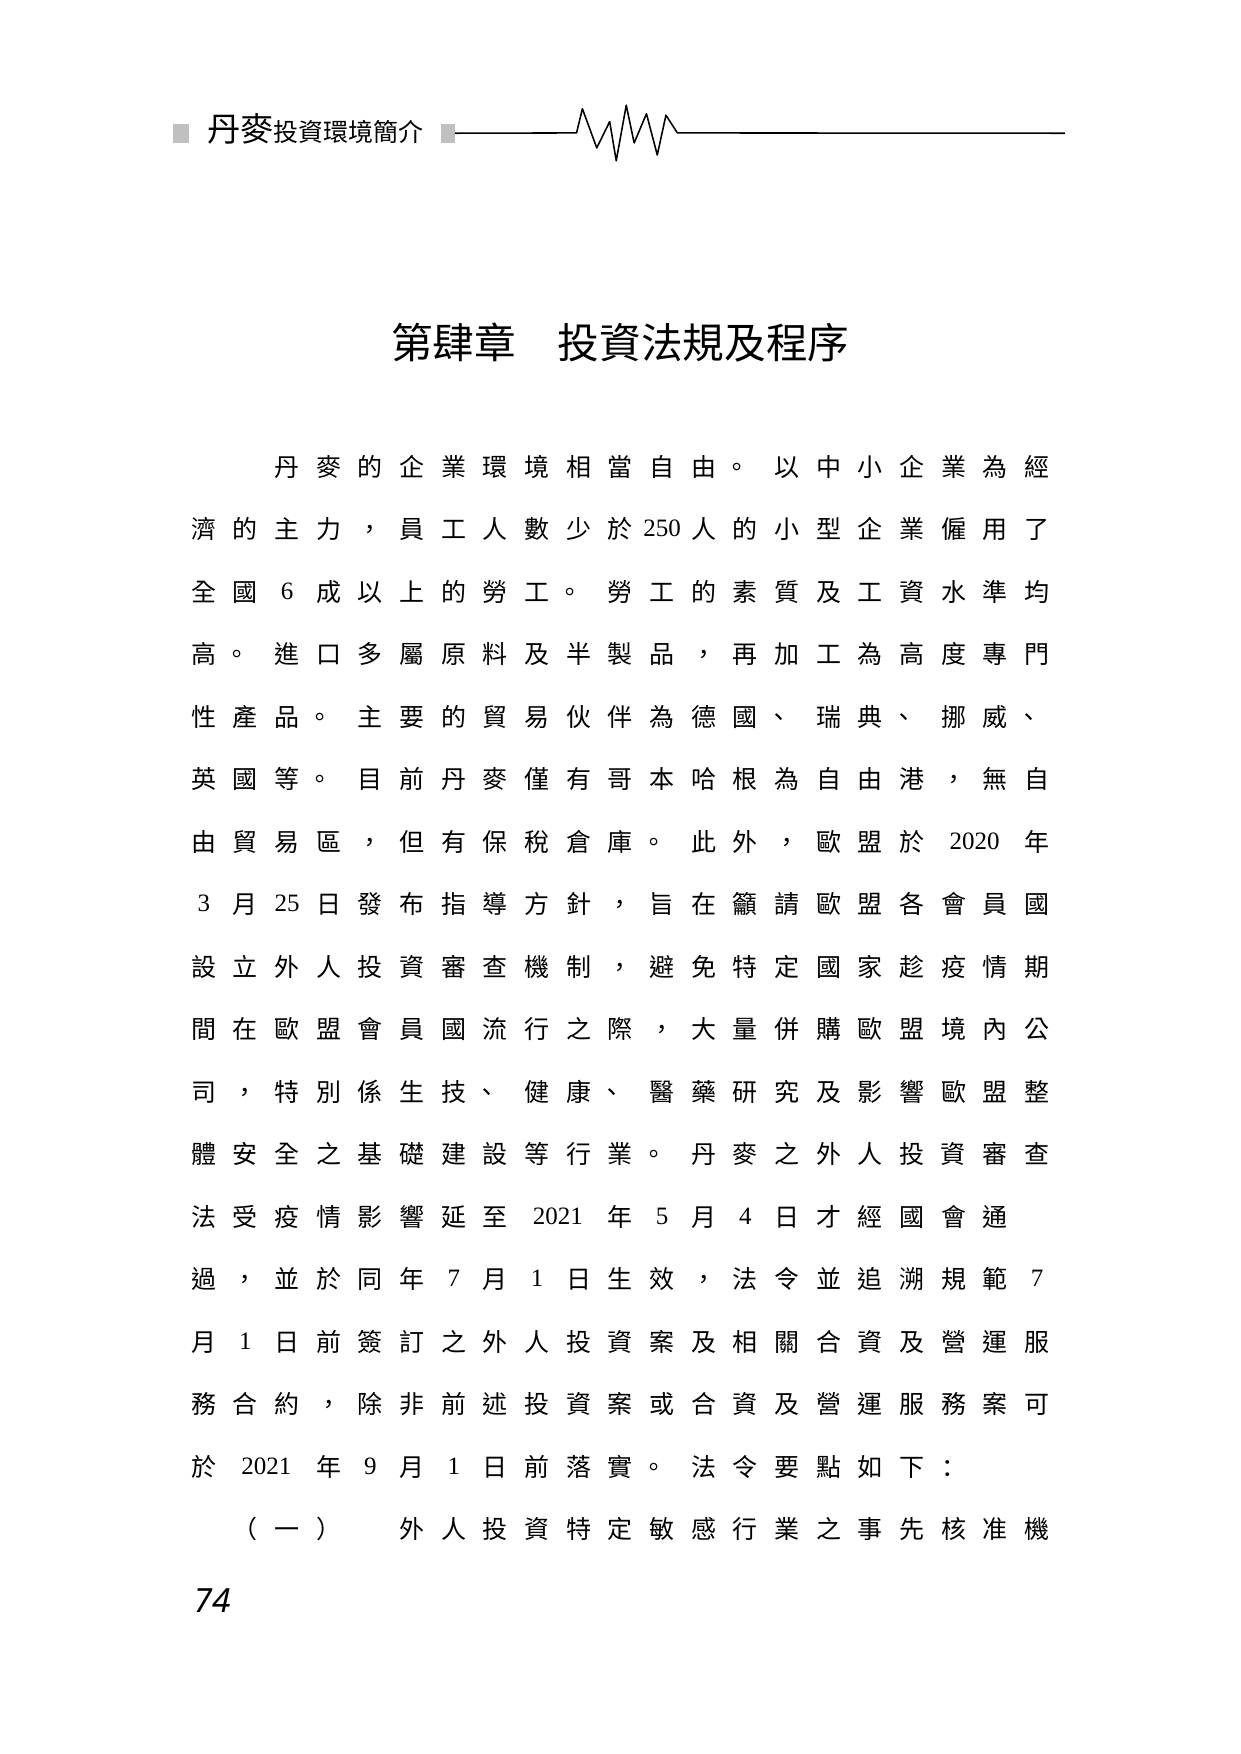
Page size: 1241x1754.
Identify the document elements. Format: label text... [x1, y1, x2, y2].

text 第肆章 投資法規及程序 [183, 299, 1058, 361]
text 丹麥的企業環境相當自由。以中小企業為經濟的主力，員工人數少於250人的小型企業僱用了全國6成以上的勞工。勞工的素質及工資水準均高。進口多屬原料及半製品，再加工為高度專門性產品。主要的貿易伙伴為德國、瑞典、挪威、英國等。目前丹麥僅有哥本哈根為自由港，無自由貿易區，但有保稅倉庫。此外，歐盟於2020年3月25日發布指導方針，旨在籲請歐盟各會員國設立外人投資審查機制，避免特定國家趁疫情期間在歐盟會員國流行之際，大量併購歐盟境內公司，特別係生技、健康、醫藥研究及影響歐盟整體安全之基礎建設等行業。丹麥之外人投資審查法受疫情影響延至2021年5月4日才經國會通過，並於同年7月1日生效，法令並追溯規範7月1日前簽訂之外人投資案及相關合資及營運服務合約，除非前述投資案或合資及營運服務案可於2021年9月1日前落實。法令要點如下： [183, 424, 1058, 1486]
text （一） 外人投資特定敏感行業之事先核准機 [207, 1486, 1058, 1549]
